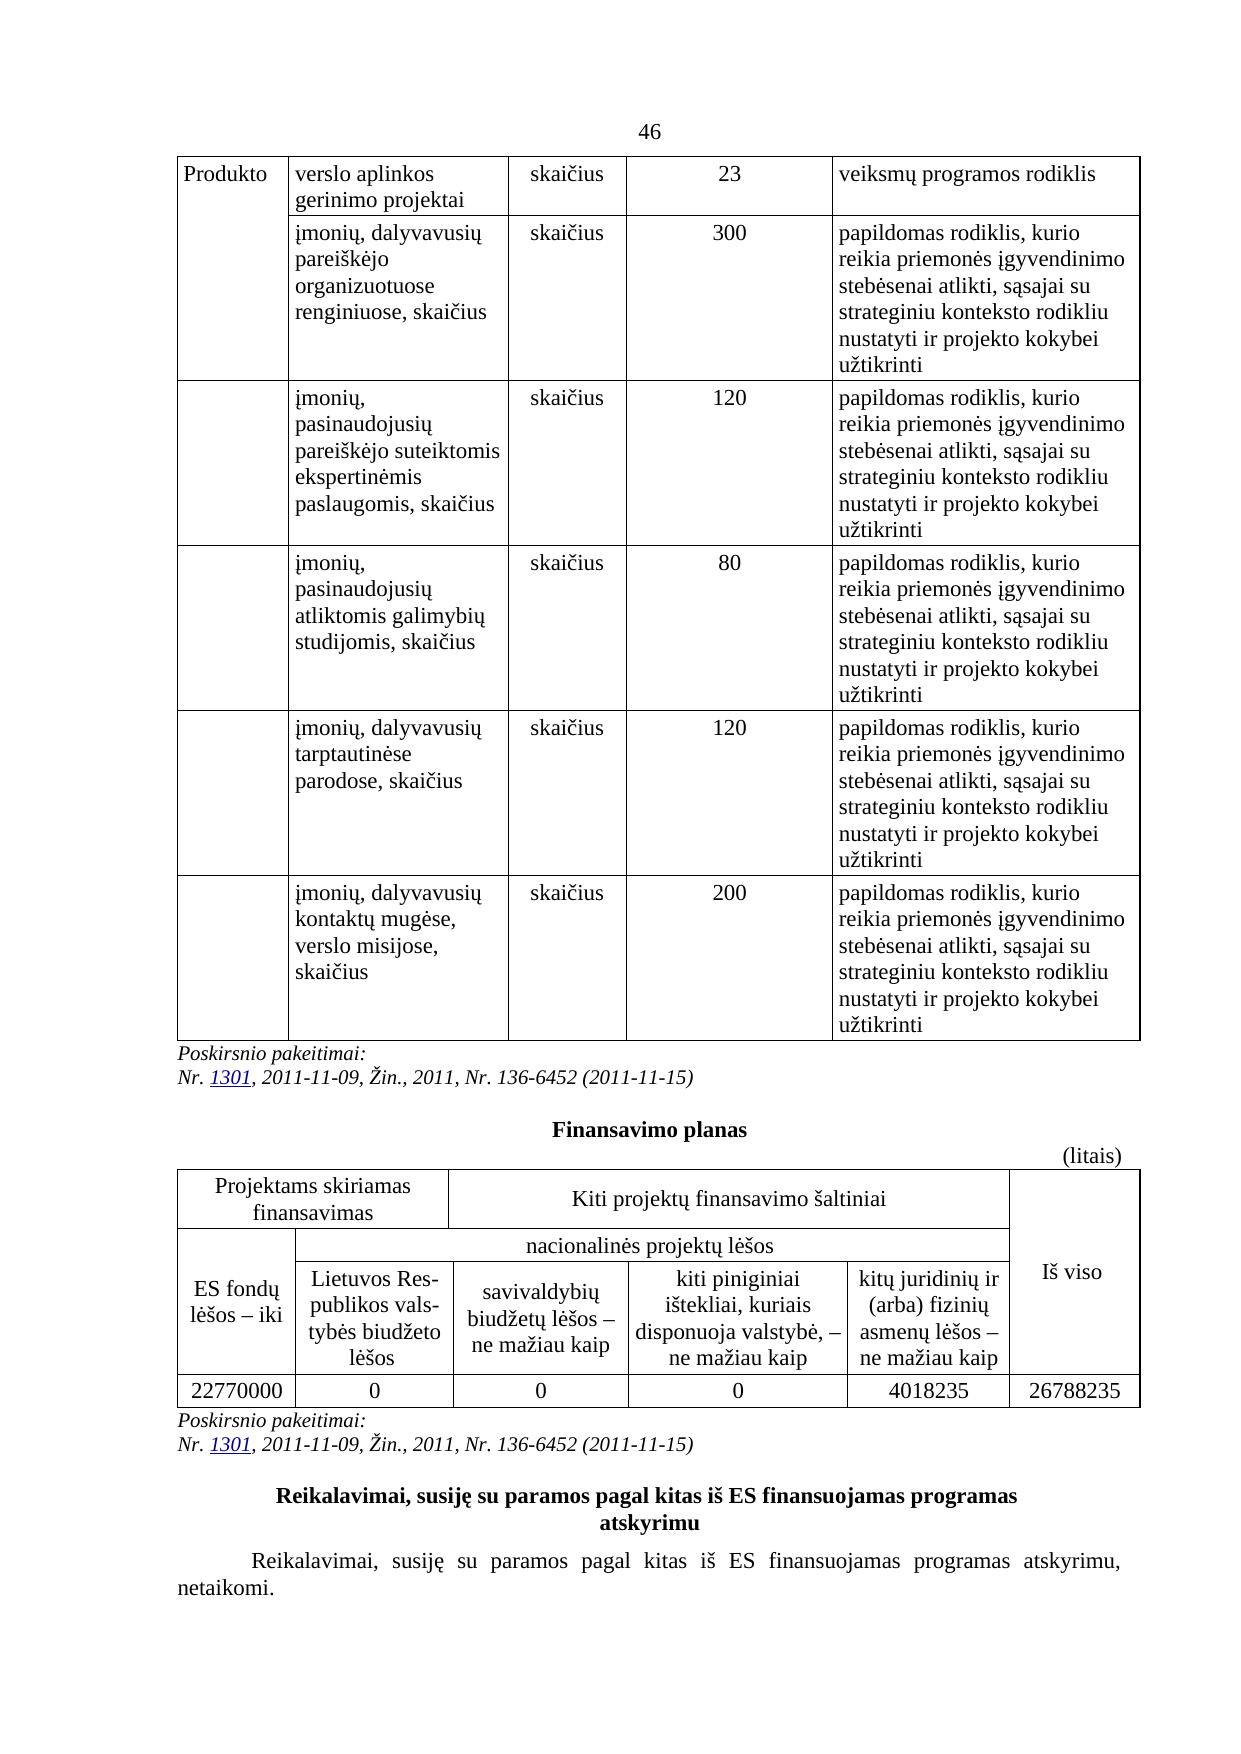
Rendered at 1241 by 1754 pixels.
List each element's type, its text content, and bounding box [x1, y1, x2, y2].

table_cell skaičius [509, 546, 626, 710]
table_cell skaičius [509, 157, 626, 215]
text Nr. 1301, 2011-11-09, Žin., 2011, Nr. 136-6452 (2011-11-15) [177, 1432, 1122, 1456]
table_cell Produkto [178, 157, 288, 215]
table_cell [178, 215, 288, 380]
table_cell Lietuvos Res­publikos vals­tybės biudžeto lėšos [296, 1262, 453, 1373]
table_header Iš viso [1010, 1170, 1139, 1373]
table_cell skaičius [509, 216, 626, 380]
table_cell kiti piniginiai ištekliai, kuriais disponuoja valstybė, – ne mažiau kaip [629, 1262, 847, 1373]
text (litais) [215, 1142, 1122, 1168]
table_cell 26788235 [1010, 1375, 1139, 1407]
table_cell 4018235 [848, 1375, 1009, 1407]
table_cell skaičius [509, 711, 626, 875]
table_cell 0 [454, 1375, 628, 1407]
table_cell įmonių, dalyvavusių pareiškėjo organizuotuose renginiuose, skaičius [289, 216, 508, 380]
table_cell nacionalinės projektų lėšos [296, 1229, 1009, 1261]
table_cell 0 [296, 1375, 453, 1407]
table_cell papildomas rodiklis, kurio reikia priemonės įgyvendinimo stebėsenai atlikti, sąsajai su strateginiu konteksto rodikliu nustatyti ir projekto kokybei užtikrinti [833, 546, 1139, 710]
table_cell papildomas rodiklis, kurio reikia priemonės įgyvendinimo stebėsenai atlikti, sąsajai su strateginiu konteksto rodikliu nustatyti ir projekto kokybei užtikrinti [833, 876, 1139, 1040]
text Reikalavimai, susiję su paramos pagal kitas iš ES finansuojamas programas atskyrimu, netaikomi. [177, 1547, 1122, 1600]
table_cell skaičius [509, 876, 626, 1040]
table_cell [178, 546, 288, 710]
table_cell 120 [627, 711, 832, 875]
table_cell [178, 711, 288, 875]
table_cell 80 [627, 546, 832, 710]
table_cell veiksmų programos rodiklis [833, 157, 1139, 215]
table_header Projektams skiriamas finansavimas [178, 1170, 448, 1228]
text Reikalavimai, susiję su paramos pagal kitas iš ES finansuojamas programas atskyrimu [177, 1456, 1122, 1535]
table_cell papildomas rodiklis, kurio reikia priemonės įgyvendinimo stebėsenai atlikti, sąsajai su strateginiu konteksto rodikliu nustatyti ir projekto kokybei užtikrinti [833, 216, 1139, 380]
table_cell [178, 381, 288, 545]
table_cell 300 [627, 216, 832, 380]
table_cell skaičius [509, 381, 626, 545]
table_cell 23 [627, 157, 832, 215]
table_cell įmonių, dalyvavusių tarptautinėse parodose, skaičius [289, 711, 508, 875]
table_cell papildomas rodiklis, kurio reikia priemonės įgyvendinimo stebėsenai atlikti, sąsajai su strateginiu konteksto rodikliu nustatyti ir projekto kokybei užtikrinti [833, 711, 1139, 875]
table_cell 200 [627, 876, 832, 1040]
table_cell įmonių, dalyvavusių kontaktų mugėse, verslo misijose, skaičius [289, 876, 508, 1040]
text Nr. 1301, 2011-11-09, Žin., 2011, Nr. 136-6452 (2011-11-15) [177, 1065, 1122, 1089]
text Finansavimo planas [177, 1116, 1122, 1142]
table_cell [178, 876, 288, 1040]
table_cell papildomas rodiklis, kurio reikia priemonės įgyvendinimo stebėsenai atlikti, sąsajai su strateginiu konteksto rodikliu nustatyti ir projekto kokybei užtikrinti [833, 381, 1139, 545]
text Poskirsnio pakeitimai: [177, 1041, 1122, 1065]
table_cell verslo aplinkos gerinimo projektai [289, 157, 508, 215]
table_cell įmonių, pasinaudojusių atliktomis galimybių studijomis, skaičius [289, 546, 508, 710]
text Poskirsnio pakeitimai: [177, 1408, 1122, 1432]
table_cell ES fondų lėšos – iki [178, 1229, 295, 1373]
table_cell 120 [627, 381, 832, 545]
table_cell įmonių, pasinaudojusių pareiškėjo suteiktomis ekspertinėmis paslaugomis, skaičius [289, 381, 508, 545]
table_cell 22770000 [178, 1375, 295, 1407]
table_cell kitų juridinių ir (arba) fizinių asmenų lėšos – ne mažiau kaip [848, 1262, 1009, 1373]
table_cell savivaldybių biudžetų lėšos – ne mažiau kaip [454, 1262, 628, 1373]
table_cell 0 [629, 1375, 847, 1407]
table_header Kiti projektų finansavimo šaltiniai [449, 1170, 1009, 1228]
